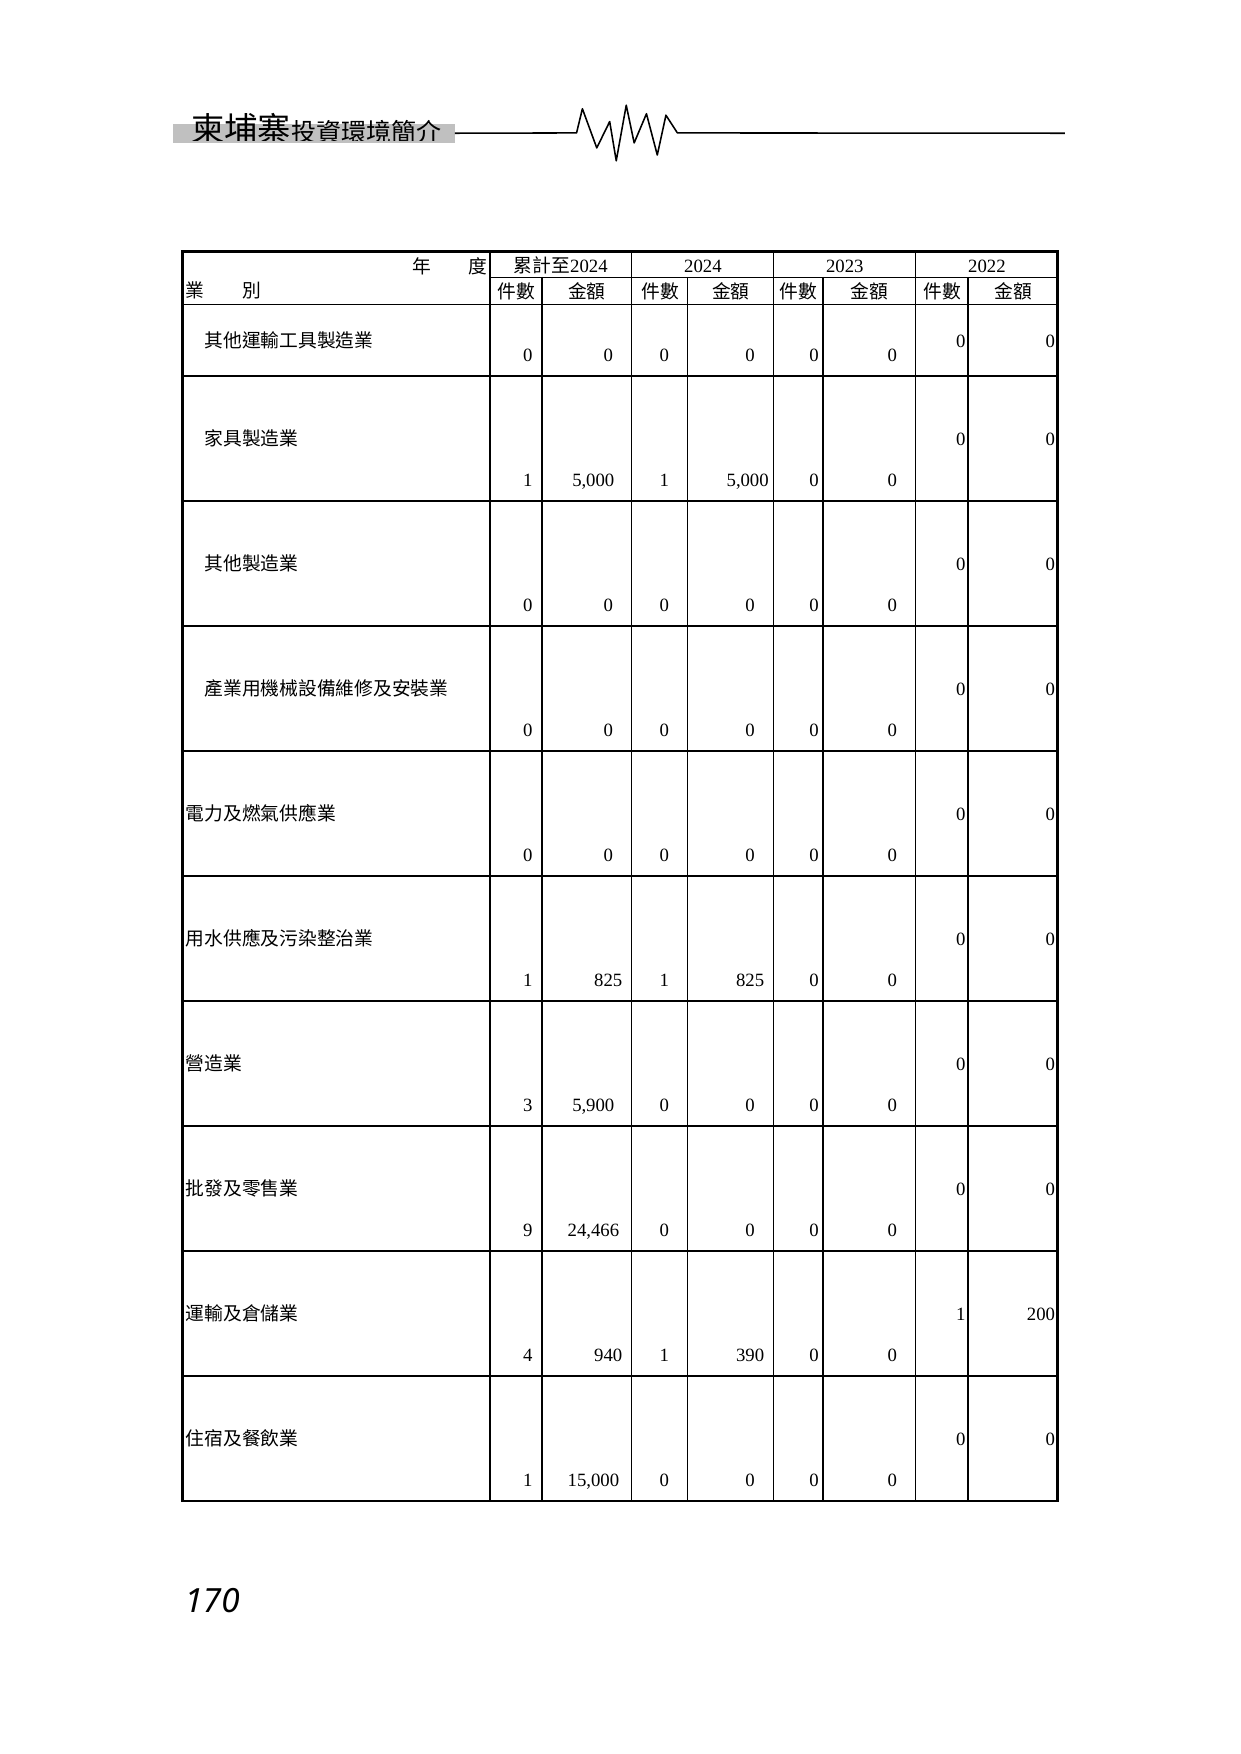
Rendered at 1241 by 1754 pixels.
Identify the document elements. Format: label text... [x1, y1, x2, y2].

table_cell 用水供應及污染整治業 [184, 877, 489, 1000]
table_cell 0 [774, 1377, 822, 1500]
table_cell 0 [916, 1377, 967, 1500]
table_cell 3 [491, 1002, 541, 1125]
table_cell 0 [969, 627, 1056, 750]
table_cell 0 [824, 377, 915, 500]
table_cell 住宿及餐飲業 [184, 1377, 489, 1500]
table_cell 200 [969, 1252, 1056, 1375]
table_cell 5,000 [688, 377, 773, 500]
table_cell 1 [632, 1252, 687, 1375]
table_cell 0 [824, 627, 915, 750]
table_cell 0 [491, 627, 541, 750]
table_cell 0 [688, 627, 773, 750]
table_cell 0 [916, 1127, 967, 1250]
table_cell 0 [916, 1002, 967, 1125]
table_cell 0 [824, 305, 915, 375]
table_cell 1 [491, 377, 541, 500]
table_cell 其他製造業 [184, 502, 489, 625]
table_cell 0 [543, 752, 631, 875]
table_cell 0 [774, 1252, 822, 1375]
table_cell 金額 [688, 278, 773, 303]
table_cell 0 [774, 502, 822, 625]
table_cell 0 [543, 502, 631, 625]
table_cell 電力及燃氣供應業 [184, 752, 489, 875]
table_cell 0 [774, 627, 822, 750]
table_cell 0 [916, 305, 967, 375]
table_header 2022 [916, 253, 1056, 277]
table_cell 金額 [824, 278, 915, 303]
table_cell 件數 [774, 278, 822, 303]
table_cell 4 [491, 1252, 541, 1375]
table_cell 0 [688, 502, 773, 625]
table_cell 0 [774, 1002, 822, 1125]
table_cell 0 [632, 1377, 687, 1500]
table_cell 0 [688, 1127, 773, 1250]
table_cell 0 [916, 502, 967, 625]
table_cell 0 [824, 1002, 915, 1125]
table_cell 0 [688, 1377, 773, 1500]
table_cell 1 [632, 877, 687, 1000]
table_cell 0 [774, 377, 822, 500]
table_cell 批發及零售業 [184, 1127, 489, 1250]
table_cell 0 [824, 502, 915, 625]
table_cell 產業用機械設備維修及安裝業 [184, 627, 489, 750]
table_cell 825 [688, 877, 773, 1000]
table_cell 0 [969, 1002, 1056, 1125]
table_cell 金額 [969, 278, 1056, 303]
table_cell 5,000 [543, 377, 631, 500]
table_cell 0 [688, 1002, 773, 1125]
table_cell 0 [632, 752, 687, 875]
table_cell 0 [632, 627, 687, 750]
table_cell 0 [774, 877, 822, 1000]
table_cell 0 [774, 752, 822, 875]
table_cell 9 [491, 1127, 541, 1250]
table_cell 0 [969, 752, 1056, 875]
table_cell 營造業 [184, 1002, 489, 1125]
table_cell 0 [824, 877, 915, 1000]
table_cell 0 [969, 877, 1056, 1000]
table_cell 0 [969, 1377, 1056, 1500]
table_header 累計至2024 [491, 253, 631, 277]
table_cell 0 [969, 377, 1056, 500]
table_cell 0 [632, 1127, 687, 1250]
table_cell 1 [491, 1377, 541, 1500]
table_cell 0 [632, 502, 687, 625]
table_cell 0 [824, 1252, 915, 1375]
table_cell 940 [543, 1252, 631, 1375]
table_cell 0 [543, 305, 631, 375]
table_cell 1 [632, 377, 687, 500]
table_cell 5,900 [543, 1002, 631, 1125]
table_cell 件數 [916, 278, 967, 303]
table_cell 1 [491, 877, 541, 1000]
table_cell 0 [491, 305, 541, 375]
table_cell 其他運輸工具製造業 [184, 305, 489, 375]
table_cell 24,466 [543, 1127, 631, 1250]
table_cell 運輸及倉儲業 [184, 1252, 489, 1375]
table_cell 0 [916, 752, 967, 875]
table_cell 0 [774, 1127, 822, 1250]
table_cell 0 [688, 752, 773, 875]
table_cell 0 [543, 627, 631, 750]
table_cell 0 [916, 377, 967, 500]
table_cell 家具製造業 [184, 377, 489, 500]
table_cell 390 [688, 1252, 773, 1375]
table_cell 0 [491, 502, 541, 625]
table_cell 0 [916, 627, 967, 750]
table_cell 825 [543, 877, 631, 1000]
table_cell 0 [632, 305, 687, 375]
table_cell 0 [774, 305, 822, 375]
table_cell 0 [632, 1002, 687, 1125]
table_cell 15,000 [543, 1377, 631, 1500]
table_cell 0 [969, 305, 1056, 375]
table_cell 0 [969, 1127, 1056, 1250]
table_cell 0 [491, 752, 541, 875]
table_cell 0 [916, 877, 967, 1000]
table_cell 件數 [491, 278, 541, 303]
table_cell 金額 [543, 278, 631, 303]
table_cell 0 [969, 502, 1056, 625]
table_cell 0 [824, 1377, 915, 1500]
table_cell 0 [824, 752, 915, 875]
table_cell 件數 [632, 278, 687, 303]
table_header 年 度 業 別 [184, 253, 489, 303]
table_cell 1 [916, 1252, 967, 1375]
table_header 2024 [632, 253, 773, 277]
table_cell 0 [688, 305, 773, 375]
table_header 2023 [774, 253, 915, 277]
table_cell 0 [824, 1127, 915, 1250]
